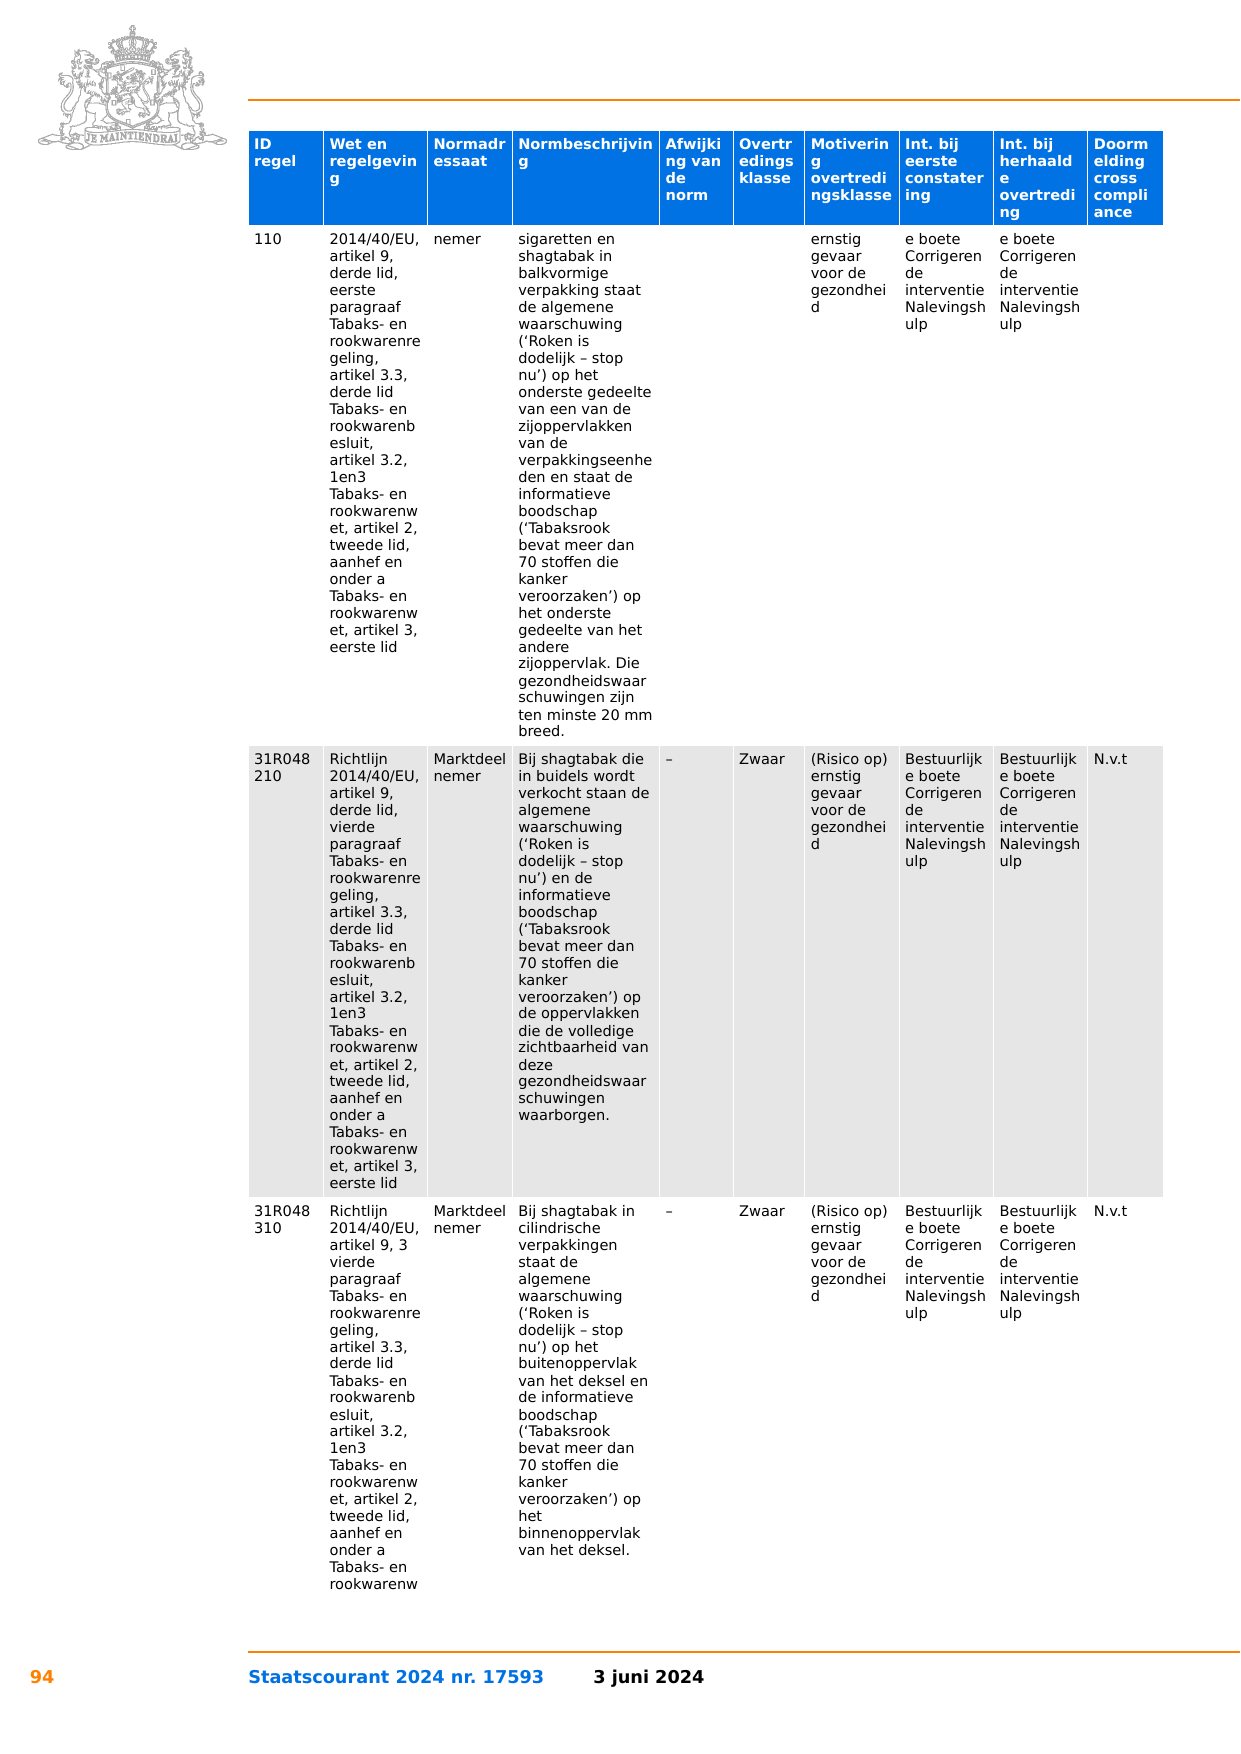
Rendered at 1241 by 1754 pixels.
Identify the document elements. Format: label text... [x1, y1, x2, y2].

table_cell – [660, 746, 733, 1197]
table_cell Richtlijn 2014/40/EU, artikel 9, derde lid, vierde paragraaf Tabaks- en rookwarenregeling, artikel 3.3, derde lid Tabaks- en rookwarenbesluit, artikel 3.2, 1en3 Tabaks- en rookwarenwet, artikel 2, tweede lid, aanhef en onder a Tabaks- en rookwarenwet, artikel 3, eerste lid [324, 746, 427, 1197]
table_cell Bestuurlijke boete Corrigerende interventie Nalevingshulp [900, 746, 993, 1197]
table_header Int. bij eerste constatering [900, 131, 993, 225]
table_cell Bestuurlijke boete Corrigerende interventie Nalevingshulp [994, 1198, 1087, 1598]
table_cell Bestuurlijke boete Corrigerende interventie Nalevingshulp [900, 1198, 993, 1598]
table_header Motivering overtredingsklasse [805, 131, 899, 225]
table_cell e boete Corrigerende interventie Nalevingshulp [994, 226, 1087, 745]
table_header Normadressaat [428, 131, 512, 225]
table_cell 31R048210 [249, 746, 323, 1197]
table_cell Bij shagtabak in cilindrische verpakkingen staat de algemene waarschuwing (‘Roken is dodelijk – stop nu’) op het buitenoppervlak van het deksel en de informatieve boodschap (‘Tabaksrook bevat meer dan 70 stoffen die kanker veroorzaken’) op het binnenoppervlak van het deksel. [513, 1198, 659, 1598]
table_cell Zwaar [734, 746, 804, 1197]
table_cell (Risico op) ernstig gevaar voor de gezondheid [805, 1198, 899, 1598]
table_header Normbeschrijving [513, 131, 659, 225]
table_cell nemer [428, 226, 512, 745]
table_cell N.v.t [1088, 746, 1163, 1197]
table_header Overtredingsklasse [734, 131, 804, 225]
table_cell 110 [249, 226, 323, 745]
table_header Wet en regelgeving [324, 131, 427, 225]
table_cell sigaretten en shagtabak in balkvormige verpakking staat de algemene waarschuwing (‘Roken is dodelijk – stop nu’) op het onderste gedeelte van een van de zijoppervlakken van de verpakkingseenheden en staat de informatieve boodschap (‘Tabaksrook bevat meer dan 70 stoffen die kanker veroorzaken’) op het onderste gedeelte van het andere zijoppervlak. Die gezondheidswaarschuwingen zijn ten minste 20 mm breed. [513, 226, 659, 745]
table_cell [660, 226, 733, 745]
table_cell N.v.t [1088, 1198, 1163, 1598]
table_cell Bij shagtabak die in buidels wordt verkocht staan de algemene waarschuwing (‘Roken is dodelijk – stop nu’) en de informatieve boodschap (‘Tabaksrook bevat meer dan 70 stoffen die kanker veroorzaken’) op de oppervlakken die de volledige zichtbaarheid van deze gezondheidswaarschuwingen waarborgen. [513, 746, 659, 1197]
table_cell [734, 226, 804, 745]
table_cell Richtlijn 2014/40/EU, artikel 9, 3 vierde paragraaf Tabaks- en rookwarenregeling, artikel 3.3, derde lid Tabaks- en rookwarenbesluit, artikel 3.2, 1en3 Tabaks- en rookwarenwet, artikel 2, tweede lid, aanhef en onder a Tabaks- en rookwarenw [324, 1198, 427, 1598]
table_cell – [660, 1198, 733, 1598]
table_header ID regel [249, 131, 323, 225]
table_header Int. bij herhaalde overtreding [994, 131, 1087, 225]
table_header Doormelding cross compliance [1088, 131, 1163, 225]
table_cell Marktdeelnemer [428, 1198, 512, 1598]
table_cell Bestuurlijke boete Corrigerende interventie Nalevingshulp [994, 746, 1087, 1197]
table_cell [1088, 226, 1163, 745]
table_cell ernstig gevaar voor de gezondheid [805, 226, 899, 745]
table_cell 2014/40/EU, artikel 9, derde lid, eerste paragraaf Tabaks- en rookwarenregeling, artikel 3.3, derde lid Tabaks- en rookwarenbesluit, artikel 3.2, 1en3 Tabaks- en rookwarenwet, artikel 2, tweede lid, aanhef en onder a Tabaks- en rookwarenwet, artikel 3, eerste lid [324, 226, 427, 745]
picture [38, 25, 227, 150]
table_cell Marktdeelnemer [428, 746, 512, 1197]
table_cell 31R048310 [249, 1198, 323, 1598]
table_cell e boete Corrigerende interventie Nalevingshulp [900, 226, 993, 745]
table_cell Zwaar [734, 1198, 804, 1598]
table_header Afwijking van de norm [660, 131, 733, 225]
table_cell (Risico op) ernstig gevaar voor de gezondheid [805, 746, 899, 1197]
